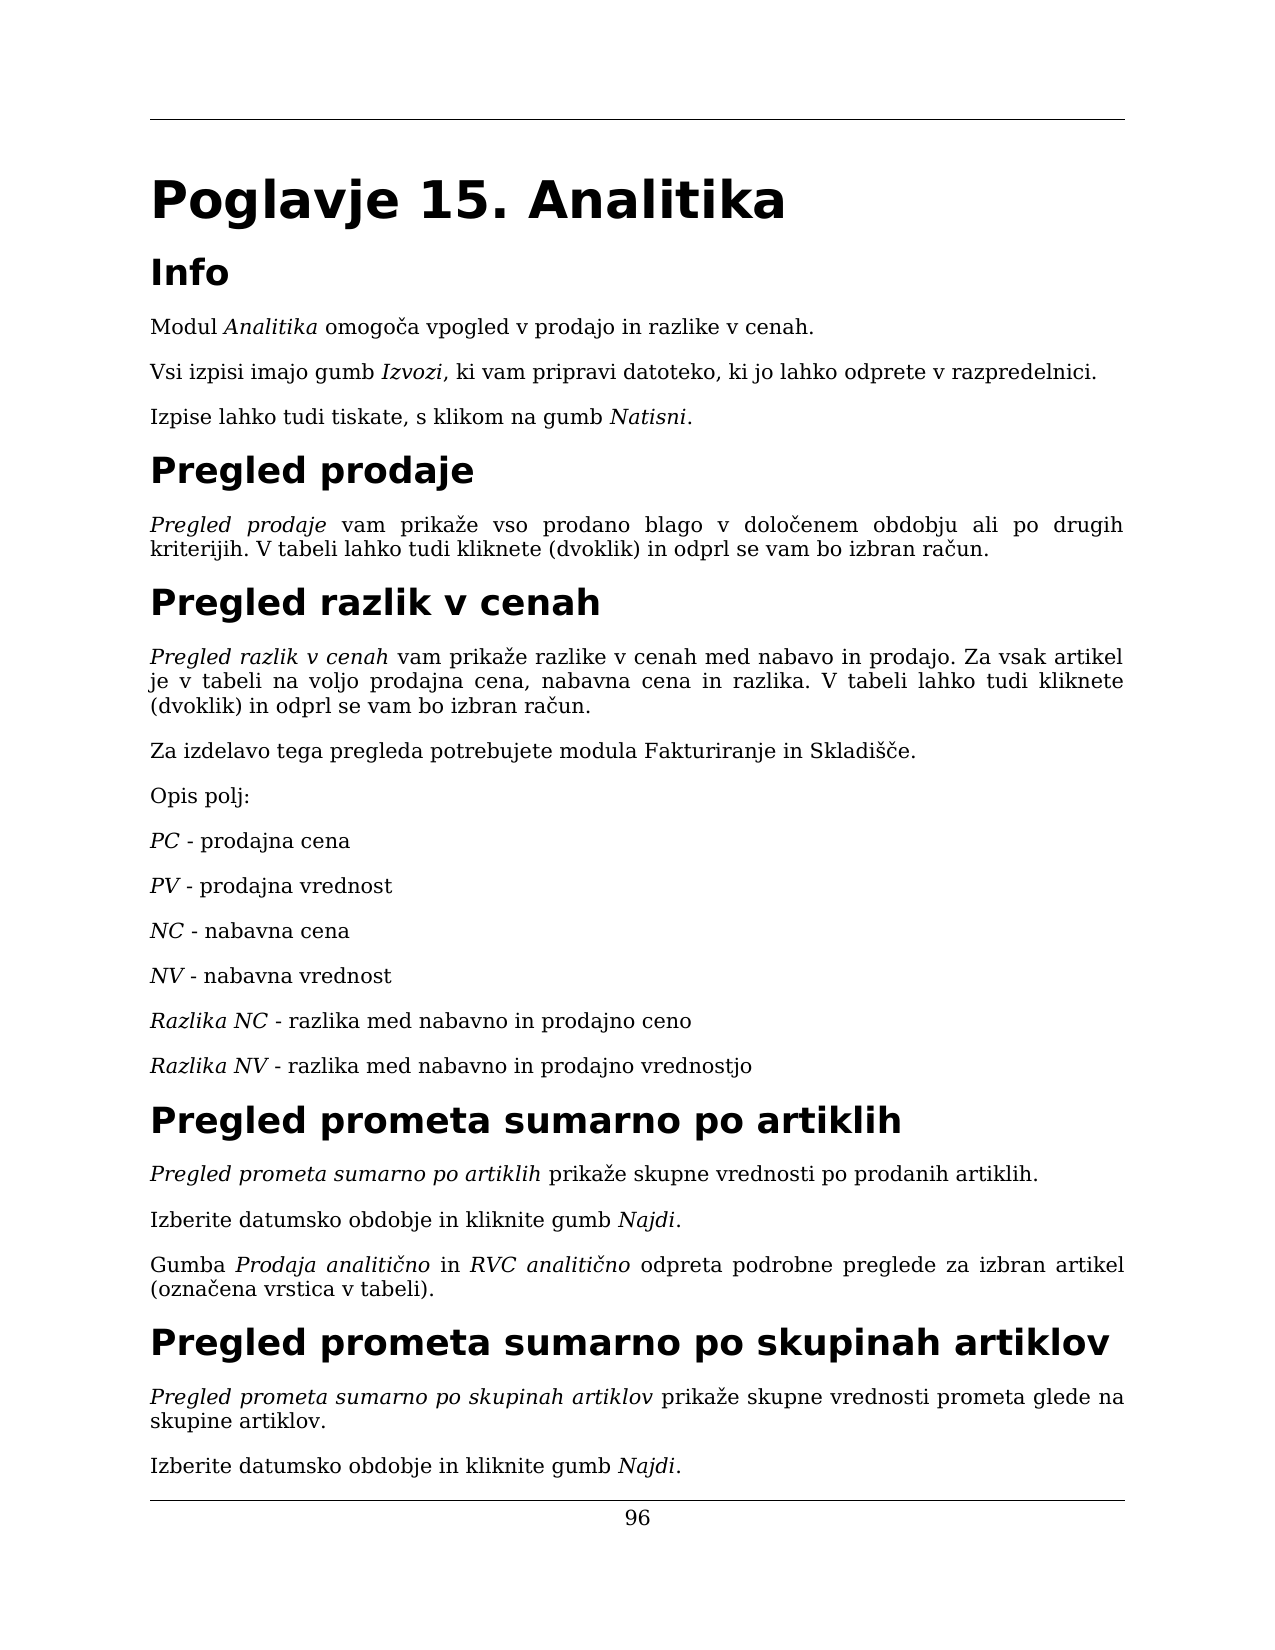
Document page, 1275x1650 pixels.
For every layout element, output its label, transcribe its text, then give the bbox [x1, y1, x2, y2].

text Vsi izpisi imajo gumb Izvozi, ki vam pripravi datoteko, ki jo lahko odprete v razpredelnici. [150, 360, 1125, 384]
text Info [150, 252, 1125, 294]
text PC - prodajna cena [150, 829, 1125, 853]
text Gumba Prodaja analitično in RVC analitično odpreta podrobne preglede za izbran artikel (označena vrstica v tabeli). [150, 1253, 1125, 1301]
text PV - prodajna vrednost [150, 874, 1125, 898]
text Izberite datumsko obdobje in kliknite gumb Najdi. [150, 1208, 1125, 1232]
text Modul Analitika omogoča vpogled v prodajo in razlike v cenah. [150, 315, 1125, 339]
text Za izdelavo tega pregleda potrebujete modula Fakturiranje in Skladišče. [150, 739, 1125, 763]
text Izberite datumsko obdobje in kliknite gumb Najdi. [150, 1454, 1125, 1478]
text Razlika NC - razlika med nabavno in prodajno ceno [150, 1009, 1125, 1034]
text Pregled razlik v cenah vam prikaže razlike v cenah med nabavo in prodajo. Za vsak artikel je v tabeli na voljo prodajna cena, nabavna cena in razlika. V tabeli lahko tudi kliknete (dvoklik) in odprl se vam bo izbran račun. [150, 645, 1125, 718]
text Razlika NV - razlika med nabavno in prodajno vrednostjo [150, 1054, 1125, 1079]
text Pregled prometa sumarno po artiklih prikaže skupne vrednosti po prodanih artiklih. [150, 1162, 1125, 1187]
text NC - nabavna cena [150, 919, 1125, 943]
text Pregled prometa sumarno po artiklih [150, 1100, 1125, 1142]
text Izpise lahko tudi tiskate, s klikom na gumb Natisni. [150, 405, 1125, 429]
text Pregled prodaje vam prikaže vso prodano blago v določenem obdobju ali po drugih kriterijih. V tabeli lahko tudi kliknete (dvoklik) in odprl se vam bo izbran račun. [150, 513, 1125, 562]
text Pregled razlik v cenah [150, 582, 1125, 624]
text Opis polj: [150, 784, 1125, 808]
text Poglavje 15. Analitika [150, 171, 1125, 231]
text NV - nabavna vrednost [150, 964, 1125, 989]
text Pregled prodaje [150, 450, 1125, 492]
text Pregled prometa sumarno po skupinah artiklov [150, 1322, 1125, 1364]
text Pregled prometa sumarno po skupinah artiklov prikaže skupne vrednosti prometa glede na skupine artiklov. [150, 1385, 1125, 1433]
